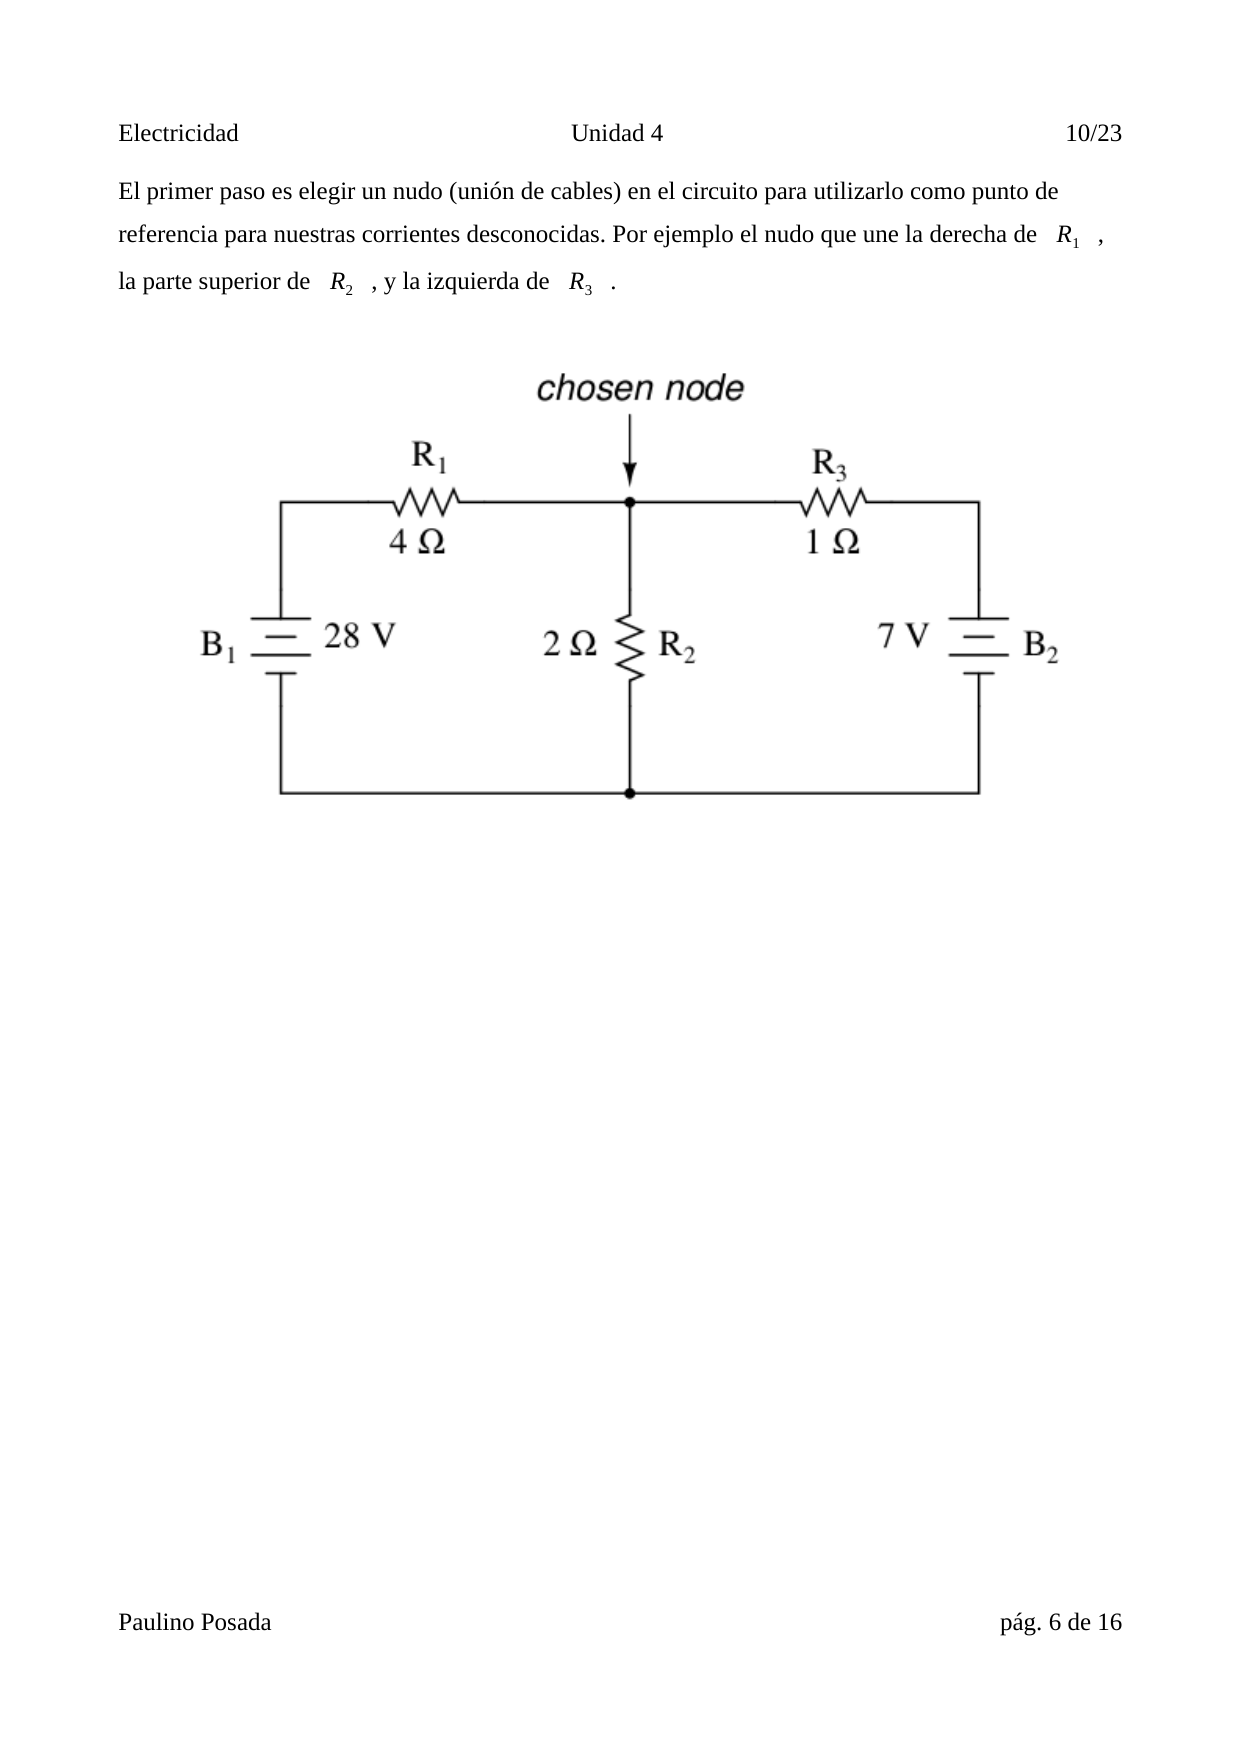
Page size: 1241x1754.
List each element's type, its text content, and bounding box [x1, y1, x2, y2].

text El primer paso es elegir un nudo (unión de cables) en el circuito para utilizarlo como punto de referencia para nuestras corrientes desconocidas. Por ejemplo el nudo que une la derecha de, la parte superior de, y la izquierda de. [118, 176, 1122, 299]
picture [166, 372, 1074, 809]
